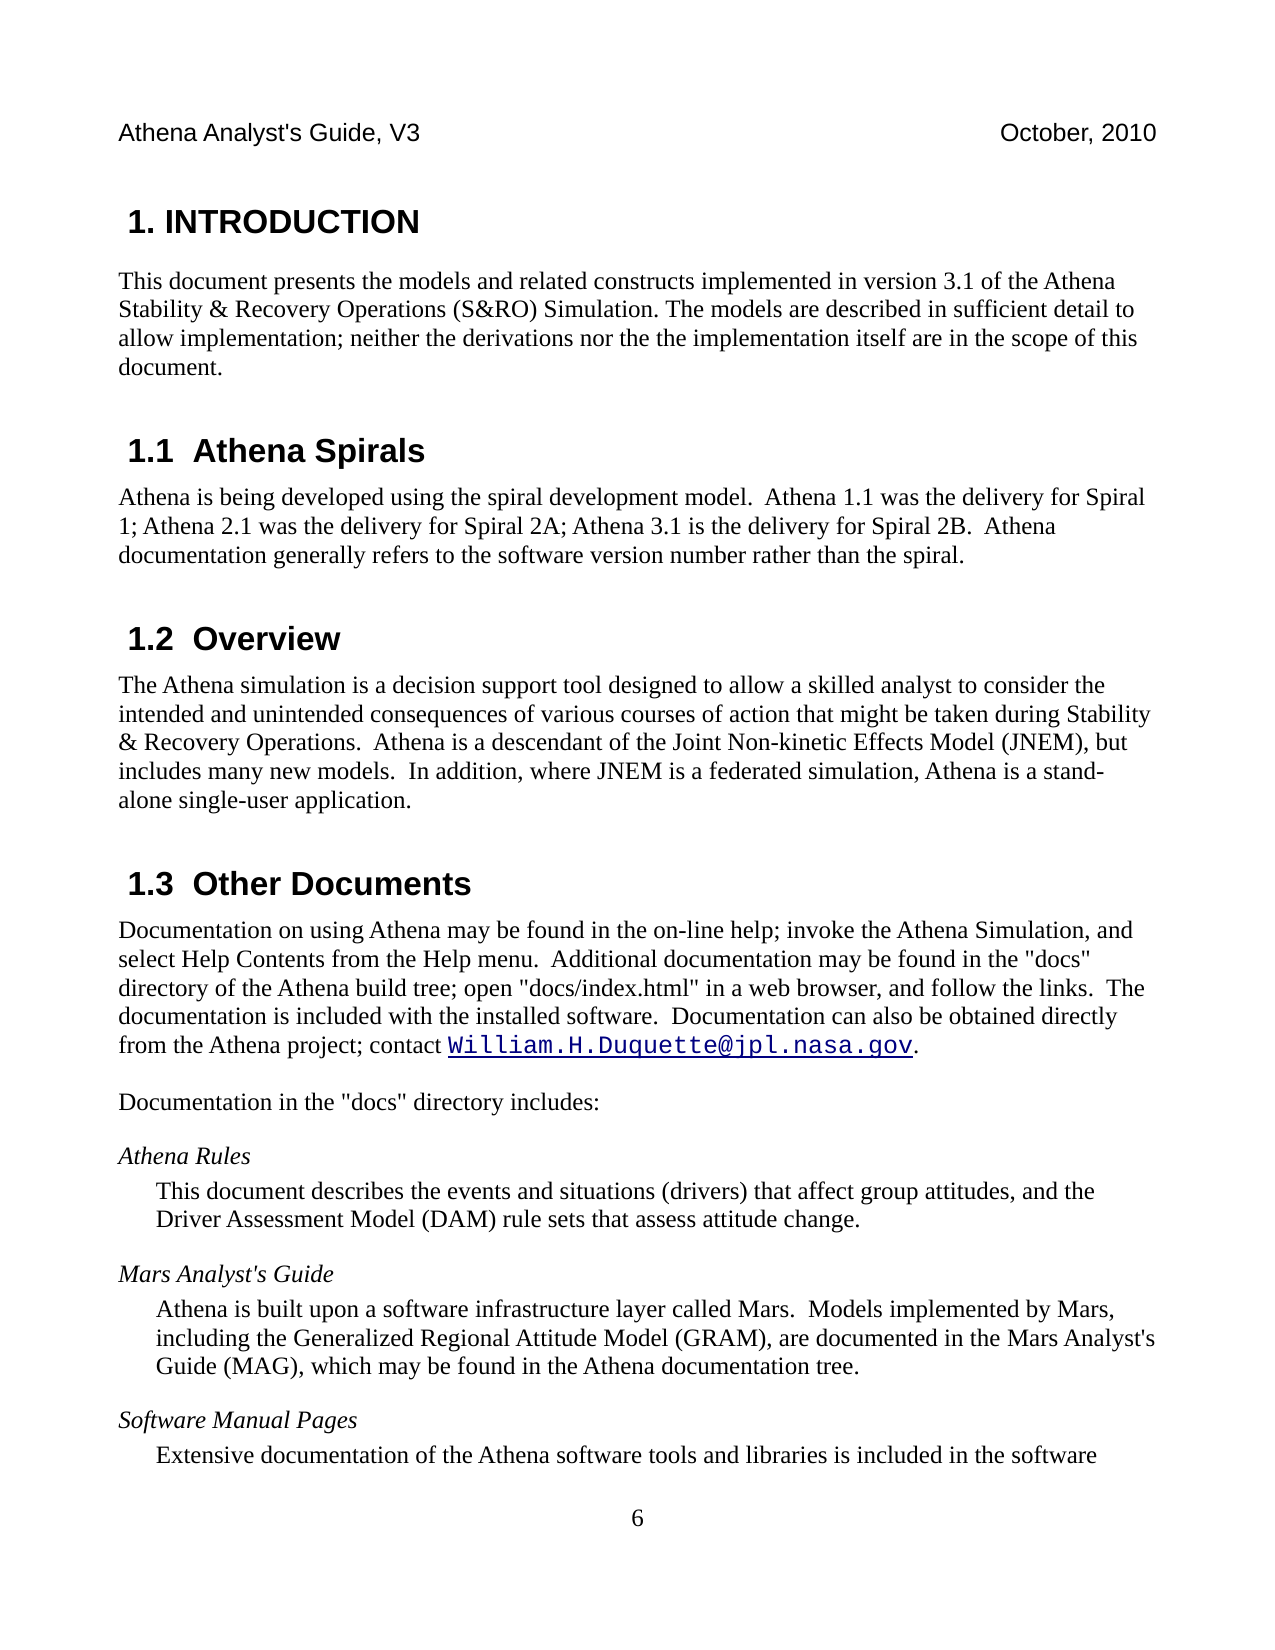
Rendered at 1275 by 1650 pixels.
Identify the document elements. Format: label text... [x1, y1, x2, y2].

subtitle Overview [118, 619, 1157, 657]
text Athena Rules [118, 1141, 1157, 1169]
text Athena is built upon a software infrastructure layer called Mars. Models implemented by Mars, including the Generalized Regional Attitude Model (GRAM), are documented in the Mars Analyst's Guide (MAG), which may be found in the Athena documentation tree. [156, 1294, 1157, 1380]
text Documentation in the "docs" directory includes: [118, 1087, 1157, 1115]
text This document presents the models and related constructs implemented in version 3.1 of the Athena Stability & Recovery Operations (S&RO) Simulation. The models are described in sufficient detail to allow implementation; neither the derivations nor the the implementation itself are in the scope of this document. [118, 266, 1157, 381]
subtitle Athena Spirals [118, 431, 1157, 470]
text Extensive documentation of the Athena software tools and libraries is included in the software [156, 1441, 1157, 1469]
subtitle Introduction [118, 202, 1157, 240]
text Software Manual Pages [118, 1406, 1157, 1434]
text Mars Analyst's Guide [118, 1259, 1157, 1288]
text This document describes the events and situations (drivers) that affect group attitudes, and the Driver Assessment Model (DAM) rule sets that assess attitude change. [156, 1176, 1157, 1233]
text The Athena simulation is a decision support tool designed to allow a skilled analyst to consider the intended and unintended consequences of various courses of action that might be taken during Stability & Recovery Operations. Athena is a descendant of the Joint Non-kinetic Effects Model (JNEM), but includes many new models. In addition, where JNEM is a federated simulation, Athena is a stand-alone single-user application. [118, 670, 1157, 814]
text Documentation on using Athena may be found in the on-line help; invoke the Athena Simulation, and select Help Contents from the Help menu. Additional documentation may be found in the "docs" directory of the Athena build tree; open "docs/index.html" in a web browser, and follow the links. The documentation is included with the installed software. Documentation can also be obtained directly from the Athena project; contact William.H.Duquette@jpl.nasa.gov. [118, 915, 1157, 1061]
text Athena is being developed using the spiral development model. Athena 1.1 was the delivery for Spiral 1; Athena 2.1 was the delivery for Spiral 2A; Athena 3.1 is the delivery for Spiral 2B. Athena documentation generally refers to the software version number rather than the spiral. [118, 482, 1157, 568]
subtitle Other Documents [118, 864, 1157, 903]
